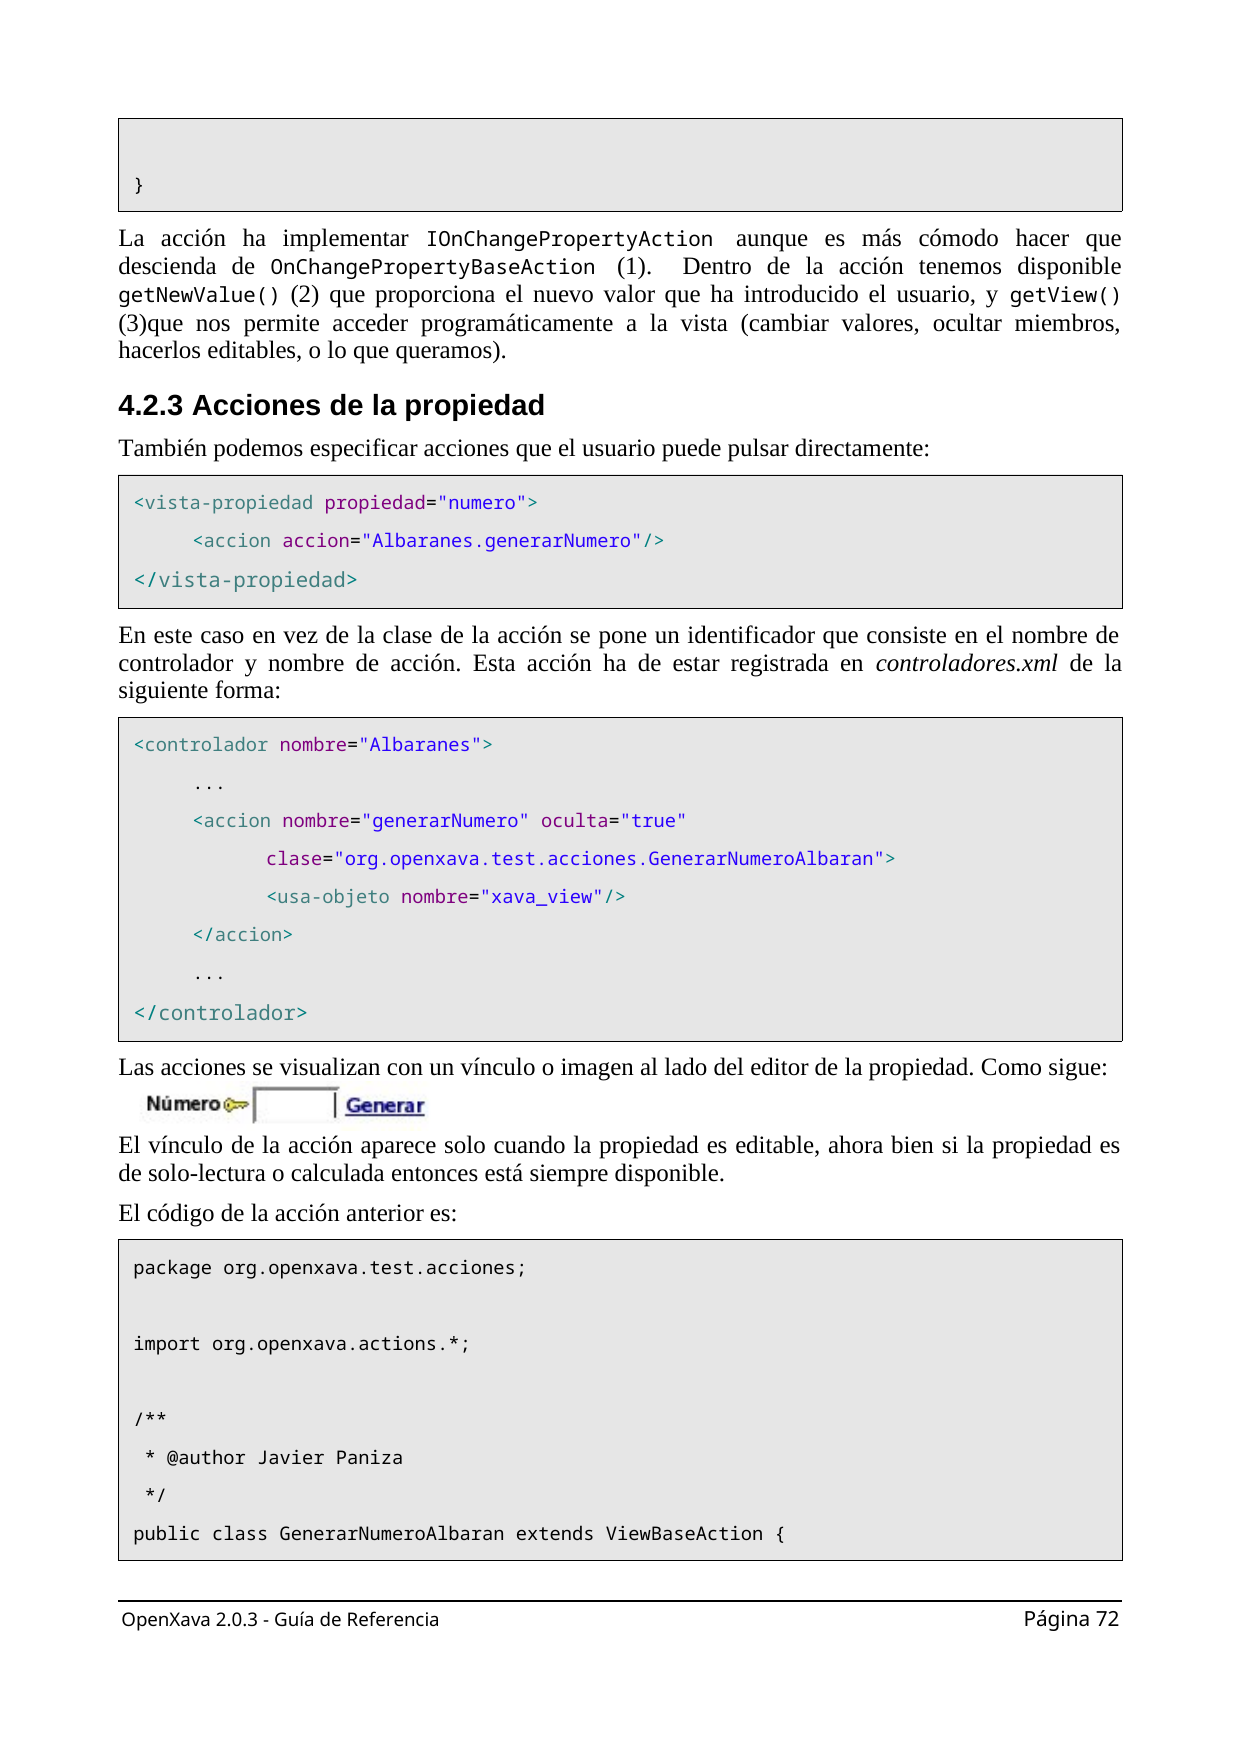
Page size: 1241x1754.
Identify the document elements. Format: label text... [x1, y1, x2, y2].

text <accion accion="Albaranes.generarNumero"/> [119, 512, 1122, 551]
text <controlador nombre="Albaranes"> [119, 718, 1122, 755]
text } [119, 156, 1122, 211]
text ... [119, 755, 1122, 793]
text </controlador> [119, 983, 1122, 1041]
text </accion> [119, 907, 1122, 945]
text También podemos especificar acciones que el usuario puede pulsar directamente: [118, 434, 1122, 462]
subtitle Acciones de la propiedad [118, 389, 1122, 422]
text El código de la acción anterior es: [118, 1199, 1122, 1227]
text */ [119, 1467, 1122, 1505]
text clase="org.openxava.test.acciones.GenerarNumeroAlbaran"> [119, 831, 1122, 869]
text El vínculo de la acción aparece solo cuando la propiedad es editable, ahora bien si la propiedad es de solo-lectura o calculada entonces está siempre disponible. [118, 1093, 1122, 1186]
text <accion nombre="generarNumero" oculta="true" [119, 793, 1122, 831]
text Las acciones se visualizan con un vínculo o imagen al lado del editor de la propiedad. Como sigue: [118, 1053, 1122, 1081]
text La acción ha implementar IOnChangePropertyAction aunque es más cómodo hacer que descienda de OnChangePropertyBaseAction (1). Dentro de la acción tenemos disponible getNewValue() (2) que proporciona el nuevo valor que ha introducido el usuario, y getView() (3)que nos permite acceder programáticamente a la vista (cambiar valores, ocultar miembros, hacerlos editables, o lo que queramos). [118, 224, 1122, 364]
text En este caso en vez de la clase de la acción se pone un identificador que consiste en el nombre de controlador y nombre de acción. Esta acción ha de estar registrada en controladores.xml de la siguiente forma: [118, 621, 1122, 704]
text ... [119, 945, 1122, 983]
text </vista-propiedad> [119, 551, 1122, 608]
text * @author Javier Paniza [119, 1429, 1122, 1467]
text import org.openxava.actions.*; [119, 1315, 1122, 1353]
picture [139, 1081, 436, 1131]
text package org.openxava.test.acciones; [119, 1240, 1122, 1277]
text public class GenerarNumeroAlbaran extends ViewBaseAction { [119, 1505, 1122, 1560]
text <usa-objeto nombre="xava_view"/> [119, 869, 1122, 907]
text /** [119, 1391, 1122, 1429]
text <vista-propiedad propiedad="numero"> [119, 476, 1122, 512]
